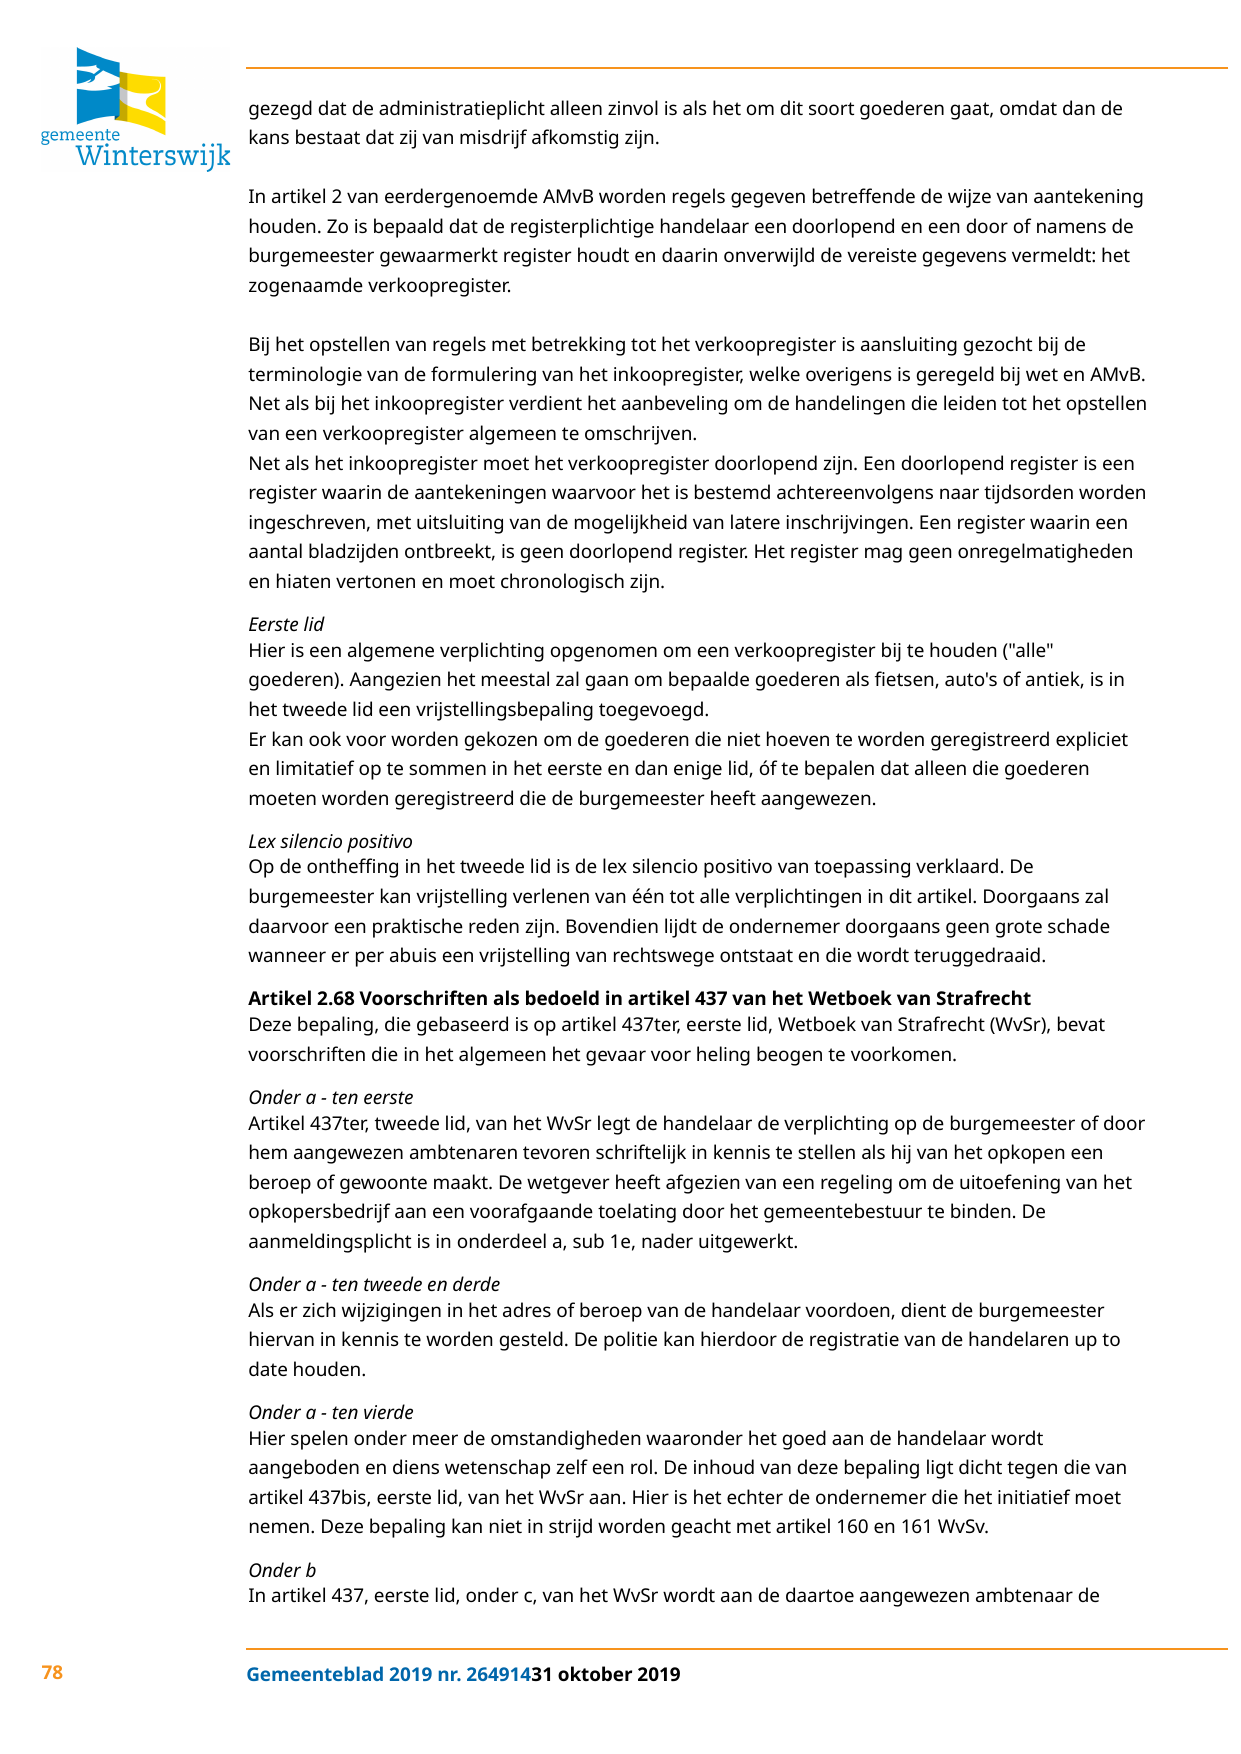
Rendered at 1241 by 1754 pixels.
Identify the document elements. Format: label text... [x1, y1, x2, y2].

text Deze bepaling, die gebaseerd is op artikel 437ter, eerste lid, Wetboek van Strafrecht (WvSr), bevat voorschriften die in het algemeen het gevaar voor heling beogen te voorkomen. [248, 1011, 1152, 1067]
text Hier is een algemene verplichting opgenomen om een verkoopregister bij te houden ("alle" goederen). Aangezien het meestal zal gaan om bepaalde goederen als fietsen, auto's of antiek, is in het tweede lid een vrijstellingsbepaling toegevoegd. [248, 637, 1152, 722]
text Onder a - ten tweede en derde [248, 1271, 1152, 1297]
text Op de ontheffing in het tweede lid is de lex silencio positivo van toepassing verklaard. De burgemeester kan vrijstelling verlenen van één tot alle verplichtingen in dit artikel. Doorgaans zal daarvoor een praktische reden zijn. Bovendien lijdt de ondernemer doorgaans geen grote schade wanneer er per abuis een vrijstelling van rechtswege ontstaat en die wordt teruggedraaid. [248, 854, 1152, 968]
picture [225, 153, 231, 162]
text Onder a - ten eerste [248, 1084, 1152, 1110]
text Net als het inkoopregister moet het verkoopregister doorlopend zijn. Een doorlopend register is een register waarin de aantekeningen waarvoor het is bestemd achtereenvolgens naar tijdsorden worden ingeschreven, met uitsluiting van de mogelijkheid van latere inschrijvingen. Een register waarin een aantal bladzijden ontbreekt, is geen doorlopend register. Het register mag geen onregelmatigheden en hiaten vertonen en moet chronologisch zijn. [248, 450, 1152, 594]
text Eerste lid [248, 611, 1152, 637]
text In artikel 2 van eerdergenoemde AMvB worden regels gegeven betreffende de wijze van aantekening houden. Zo is bepaald dat de registerplichtige handelaar een doorlopend en een door of namens de burgemeester gewaarmerkt register houdt en daarin onverwijld de vereiste gegevens vermeldt: het zogenaamde verkoopregister. [248, 183, 1152, 298]
text gezegd dat de administratieplicht alleen zinvol is als het om dit soort goederen gaat, omdat dan de kans bestaat dat zij van misdrijf afkomstig zijn. [248, 95, 1152, 150]
text Onder a - ten vierde [248, 1399, 1152, 1425]
text Bij het opstellen van regels met betrekking tot het verkoopregister is aansluiting gezocht bij de terminologie van de formulering van het inkoopregister, welke overigens is geregeld bij wet en AMvB. Net als bij het inkoopregister verdient het aanbeveling om de handelingen die leiden tot het opstellen van een verkoopregister algemeen te omschrijven. [248, 331, 1152, 446]
text Onder b [248, 1557, 1152, 1583]
text Hier spelen onder meer de omstandigheden waaronder het goed aan de handelaar wordt aangeboden en diens wetenschap zelf een rol. De inhoud van deze bepaling ligt dicht tegen die van artikel 437bis, eerste lid, van het WvSr aan. Hier is het echter de ondernemer die het initiatief moet nemen. Deze bepaling kan niet in strijd worden geacht met artikel 160 en 161 WvSv. [248, 1425, 1152, 1539]
text Artikel 437ter, tweede lid, van het WvSr legt de handelaar de verplichting op de burgemeester of door hem aangewezen ambtenaren tevoren schriftelijk in kennis te stellen als hij van het opkopen een beroep of gewoonte maakt. De wetgever heeft afgezien van een regeling om de uitoefening van het opkopersbedrijf aan een voorafgaande toelating door het gemeentebestuur te binden. De aanmeldingsplicht is in onderdeel a, sub 1e, nader uitgewerkt. [248, 1110, 1152, 1254]
text Als er zich wijzigingen in het adres of beroep van de handelaar voordoen, dient de burgemeester hiervan in kennis te worden gesteld. De politie kan hierdoor de registratie van de handelaren up to date houden. [248, 1297, 1152, 1382]
text Artikel 2.68 Voorschriften als bedoeld in artikel 437 van het Wetboek van Strafrecht [248, 986, 1152, 1011]
picture [41, 47, 231, 172]
text Lex silencio positivo [248, 828, 1152, 854]
text Er kan ook voor worden gekozen om de goederen die niet hoeven te worden geregistreerd expliciet en limitatief op te sommen in het eerste en dan enige lid, óf te bepalen dat alleen die goederen moeten worden geregistreerd die de burgemeester heeft aangewezen. [248, 726, 1152, 811]
text In artikel 437, eerste lid, onder c, van het WvSr wordt aan de daartoe aangewezen ambtenaar de [248, 1583, 1152, 1608]
